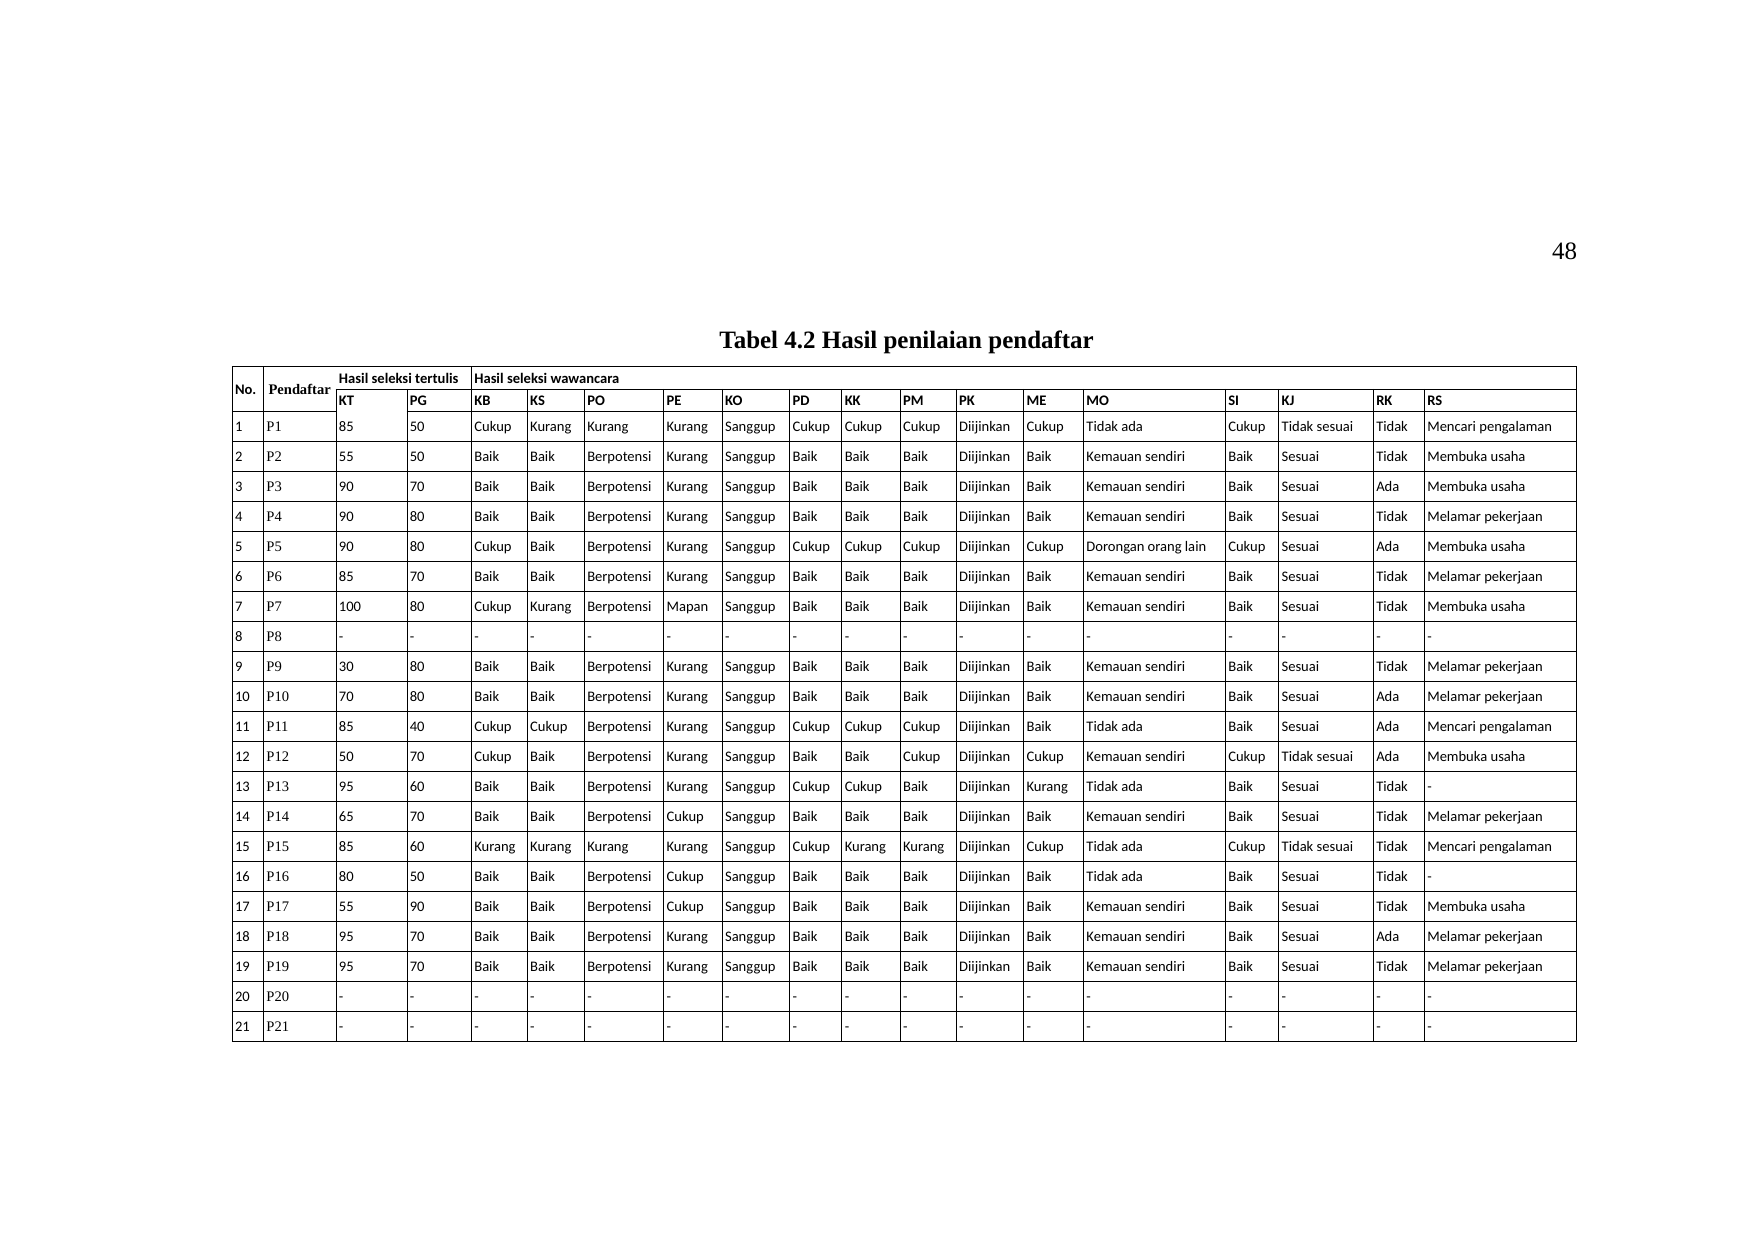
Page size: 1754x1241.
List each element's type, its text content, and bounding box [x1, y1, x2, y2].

table_cell RK [1374, 390, 1424, 411]
table_cell Melamar pekerjaan [1425, 952, 1576, 981]
table_cell Kemauan sendiri [1084, 952, 1225, 981]
table_cell - [1279, 622, 1373, 651]
table_cell Baik [842, 682, 900, 711]
table_cell - [585, 982, 663, 1011]
table_cell Melamar pekerjaan [1425, 682, 1576, 711]
table_cell Kurang [585, 412, 663, 441]
table_cell Diijinkan [957, 832, 1023, 861]
table_cell Kemauan sendiri [1084, 442, 1225, 471]
table_cell - [472, 1012, 527, 1041]
table_cell Sanggup [723, 562, 789, 591]
table_cell Baik [790, 952, 841, 981]
table_cell Baik [1024, 652, 1083, 681]
table_cell Kemauan sendiri [1084, 472, 1225, 501]
table_cell Baik [790, 562, 841, 591]
table_cell Sesuai [1279, 532, 1373, 561]
table_cell Sesuai [1279, 502, 1373, 531]
table_cell P16 [264, 862, 336, 891]
table_cell Baik [1024, 892, 1083, 921]
table_cell Kurang [528, 592, 584, 621]
table_cell Baik [790, 802, 841, 831]
table_cell - [957, 1012, 1023, 1041]
table_cell - [901, 982, 956, 1011]
table_cell Melamar pekerjaan [1425, 562, 1576, 591]
table_cell 17 [233, 892, 263, 921]
table_cell - [664, 622, 722, 651]
table_cell Baik [1226, 652, 1278, 681]
table_cell Sesuai [1279, 562, 1373, 591]
table_cell 55 [337, 442, 407, 471]
table_cell - [664, 1012, 722, 1041]
table_cell Ada [1374, 742, 1424, 771]
table_cell Membuka usaha [1425, 532, 1576, 561]
table_cell Ada [1374, 472, 1424, 501]
table_cell - [408, 622, 471, 651]
table_cell 70 [408, 952, 471, 981]
table_cell Baik [528, 502, 584, 531]
table_cell Cukup [901, 412, 956, 441]
table_cell Baik [1226, 442, 1278, 471]
table_cell Sanggup [723, 532, 789, 561]
table_cell Baik [1024, 442, 1083, 471]
table_cell Melamar pekerjaan [1425, 922, 1576, 951]
table_cell Cukup [790, 772, 841, 801]
table_cell 80 [408, 652, 471, 681]
table_cell PD [790, 390, 841, 411]
table_cell Baik [790, 742, 841, 771]
table_cell - [408, 982, 471, 1011]
table_cell Tidak sesuai [1279, 832, 1373, 861]
table_cell P15 [264, 832, 336, 861]
table_cell Kemauan sendiri [1084, 742, 1225, 771]
table_cell Tidak [1374, 892, 1424, 921]
table_cell Sanggup [723, 652, 789, 681]
table_cell Cukup [901, 742, 956, 771]
table_cell Baik [1024, 502, 1083, 531]
table_cell Mapan [664, 592, 722, 621]
table_cell Tidak [1374, 802, 1424, 831]
table_cell - [528, 622, 584, 651]
table_cell Baik [472, 802, 527, 831]
table_cell Berpotensi [585, 802, 663, 831]
table_cell Sanggup [723, 922, 789, 951]
table_cell Tidak [1374, 592, 1424, 621]
table_cell 15 [233, 832, 263, 861]
table_cell - [664, 982, 722, 1011]
table_cell P2 [264, 442, 336, 471]
table_cell Sesuai [1279, 442, 1373, 471]
table_cell 95 [337, 922, 407, 951]
table_cell PE [664, 390, 722, 411]
table_cell Berpotensi [585, 502, 663, 531]
table_cell Diijinkan [957, 442, 1023, 471]
table_cell Kurang [528, 412, 584, 441]
table_cell Baik [790, 682, 841, 711]
table_cell Baik [472, 562, 527, 591]
table_cell P17 [264, 892, 336, 921]
table_cell Diijinkan [957, 862, 1023, 891]
table_cell Cukup [1024, 412, 1083, 441]
table_cell 6 [233, 562, 263, 591]
table_cell - [528, 982, 584, 1011]
table_cell Baik [1226, 862, 1278, 891]
table_cell Tidak [1374, 862, 1424, 891]
table_cell Tidak ada [1084, 412, 1225, 441]
table_cell Diijinkan [957, 592, 1023, 621]
table_cell - [1425, 1012, 1576, 1041]
table_cell Baik [472, 442, 527, 471]
table_cell Tidak [1374, 952, 1424, 981]
table_cell Sanggup [723, 472, 789, 501]
table_cell Sesuai [1279, 952, 1373, 981]
table_cell - [842, 982, 900, 1011]
table_cell KS [528, 390, 584, 411]
table_cell 50 [408, 442, 471, 471]
table_cell MO [1084, 390, 1225, 411]
table_cell 70 [408, 562, 471, 591]
table_cell Cukup [664, 802, 722, 831]
table_cell - [1425, 982, 1576, 1011]
table_cell Baik [1226, 952, 1278, 981]
table_cell Cukup [790, 832, 841, 861]
table_cell Kemauan sendiri [1084, 922, 1225, 951]
table_cell Baik [842, 952, 900, 981]
table_cell Tidak [1374, 442, 1424, 471]
table_cell - [472, 622, 527, 651]
table_cell Kurang [664, 742, 722, 771]
table_cell Tidak [1374, 412, 1424, 441]
table_cell Kurang [842, 832, 900, 861]
table_cell Tidak [1374, 652, 1424, 681]
table_cell Sanggup [723, 442, 789, 471]
table_cell Tidak [1374, 502, 1424, 531]
table_cell Kurang [1024, 772, 1083, 801]
table_cell Baik [472, 472, 527, 501]
table_cell Cukup [472, 412, 527, 441]
table_cell Cukup [528, 712, 584, 741]
table_cell 12 [233, 742, 263, 771]
table_cell Cukup [664, 892, 722, 921]
table_cell 70 [337, 682, 407, 711]
table_header Hasil seleksi wawancara [472, 367, 1576, 389]
table_cell - [901, 622, 956, 651]
table_cell Kurang [664, 682, 722, 711]
table_cell Kemauan sendiri [1084, 502, 1225, 531]
table_cell Baik [901, 502, 956, 531]
table_cell - [790, 1012, 841, 1041]
table_cell Diijinkan [957, 772, 1023, 801]
table_cell Kurang [664, 472, 722, 501]
table_cell - [1279, 1012, 1373, 1041]
table_cell Berpotensi [585, 442, 663, 471]
table_cell Tidak sesuai [1279, 412, 1373, 441]
table_cell KT [337, 390, 407, 411]
table_cell 70 [408, 742, 471, 771]
table_cell - [337, 982, 407, 1011]
table_cell - [1226, 622, 1278, 651]
table_cell Baik [842, 892, 900, 921]
table_cell Sanggup [723, 892, 789, 921]
table_cell Sanggup [723, 412, 789, 441]
table_cell PK [957, 390, 1023, 411]
table_cell Sesuai [1279, 472, 1373, 501]
table_cell 50 [408, 862, 471, 891]
table_cell Sesuai [1279, 802, 1373, 831]
table_cell Cukup [1226, 412, 1278, 441]
table_cell Membuka usaha [1425, 472, 1576, 501]
table_cell Diijinkan [957, 802, 1023, 831]
table_cell Diijinkan [957, 922, 1023, 951]
table_cell Kurang [664, 532, 722, 561]
table_cell Baik [1226, 892, 1278, 921]
table_cell 20 [233, 982, 263, 1011]
table_cell Cukup [1024, 742, 1083, 771]
table_cell Baik [1024, 682, 1083, 711]
table_cell Diijinkan [957, 742, 1023, 771]
table_cell Baik [901, 802, 956, 831]
table_cell Melamar pekerjaan [1425, 502, 1576, 531]
table_cell Ada [1374, 532, 1424, 561]
table_cell - [1024, 622, 1083, 651]
table_cell - [1374, 1012, 1424, 1041]
table_cell Melamar pekerjaan [1425, 652, 1576, 681]
table_cell Cukup [790, 532, 841, 561]
table_cell P18 [264, 922, 336, 951]
table_cell P9 [264, 652, 336, 681]
table_cell Kurang [528, 832, 584, 861]
table_cell Baik [842, 802, 900, 831]
table_cell Sanggup [723, 592, 789, 621]
table_cell Diijinkan [957, 412, 1023, 441]
table_cell Baik [528, 472, 584, 501]
table_cell Cukup [1024, 532, 1083, 561]
table_cell Baik [528, 682, 584, 711]
table_cell Baik [901, 472, 956, 501]
table_cell P13 [264, 772, 336, 801]
table_header Hasil seleksi tertulis [336, 367, 471, 389]
table_cell 30 [337, 652, 407, 681]
table_cell Diijinkan [957, 652, 1023, 681]
table_cell P20 [264, 982, 336, 1011]
table_cell Baik [472, 922, 527, 951]
table_cell Berpotensi [585, 772, 663, 801]
table_cell Berpotensi [585, 592, 663, 621]
table_cell Cukup [842, 412, 900, 441]
table_cell Membuka usaha [1425, 592, 1576, 621]
table_cell 80 [408, 592, 471, 621]
table_cell Baik [472, 862, 527, 891]
table_cell Tidak ada [1084, 772, 1225, 801]
table_cell Diijinkan [957, 712, 1023, 741]
table_cell Sesuai [1279, 712, 1373, 741]
table_cell - [1279, 982, 1373, 1011]
table_cell Baik [1226, 502, 1278, 531]
table_cell 90 [408, 892, 471, 921]
table_cell Baik [842, 862, 900, 891]
table_cell Sesuai [1279, 682, 1373, 711]
table_cell - [1374, 982, 1424, 1011]
table_cell Membuka usaha [1425, 892, 1576, 921]
table_cell 70 [408, 922, 471, 951]
table_cell Diijinkan [957, 562, 1023, 591]
table_cell Berpotensi [585, 742, 663, 771]
table_cell 65 [337, 802, 407, 831]
table_cell Baik [842, 652, 900, 681]
table_cell Tidak ada [1084, 862, 1225, 891]
table_cell Baik [1024, 952, 1083, 981]
table_cell KK [842, 390, 900, 411]
table_cell Baik [528, 532, 584, 561]
table_cell - [408, 1012, 471, 1041]
table_cell Baik [1226, 472, 1278, 501]
table_cell Baik [1024, 802, 1083, 831]
table_cell 7 [233, 592, 263, 621]
table_cell - [1084, 622, 1225, 651]
table_cell Baik [1024, 922, 1083, 951]
table_cell Kemauan sendiri [1084, 802, 1225, 831]
table_cell - [1374, 622, 1424, 651]
table_cell Cukup [1024, 832, 1083, 861]
table_cell Baik [790, 922, 841, 951]
table_cell Sesuai [1279, 772, 1373, 801]
table_cell - [842, 622, 900, 651]
table_cell Baik [842, 592, 900, 621]
table_cell Kurang [664, 412, 722, 441]
table_cell Baik [901, 862, 956, 891]
table_cell Baik [1024, 862, 1083, 891]
table_cell - [957, 982, 1023, 1011]
table_cell Baik [790, 862, 841, 891]
table_cell KB [472, 390, 527, 411]
table_cell Kurang [472, 832, 527, 861]
table_cell 10 [233, 682, 263, 711]
table_cell SI [1226, 390, 1278, 411]
table_cell Baik [528, 952, 584, 981]
table_cell Baik [528, 802, 584, 831]
table_cell Baik [1226, 592, 1278, 621]
table_cell Baik [901, 892, 956, 921]
table_cell Baik [842, 502, 900, 531]
table_cell Dorongan orang lain [1084, 532, 1225, 561]
table_cell - [337, 1012, 407, 1041]
table_cell 4 [233, 502, 263, 531]
table_cell Baik [528, 652, 584, 681]
table_cell 14 [233, 802, 263, 831]
table_cell Berpotensi [585, 862, 663, 891]
table_cell P4 [264, 502, 336, 531]
table_cell Baik [901, 562, 956, 591]
table_cell - [1024, 982, 1083, 1011]
table_cell Kurang [664, 562, 722, 591]
table_header Pendaftar [264, 367, 336, 411]
table_cell Berpotensi [585, 472, 663, 501]
table_cell Baik [790, 652, 841, 681]
table_cell Mencari pengalaman [1425, 712, 1576, 741]
table_cell - [901, 1012, 956, 1041]
table_cell Baik [790, 472, 841, 501]
table_cell 85 [337, 832, 407, 861]
table_cell - [585, 622, 663, 651]
table_cell 80 [337, 862, 407, 891]
table_cell Baik [1226, 922, 1278, 951]
table_cell Cukup [472, 742, 527, 771]
table_cell 50 [408, 412, 471, 441]
table_cell - [1084, 982, 1225, 1011]
table_cell Tidak [1374, 562, 1424, 591]
table_cell 19 [233, 952, 263, 981]
table_cell Kurang [664, 502, 722, 531]
table_cell Sesuai [1279, 862, 1373, 891]
table_cell Diijinkan [957, 532, 1023, 561]
table_cell Membuka usaha [1425, 742, 1576, 771]
table_cell Tidak [1374, 772, 1424, 801]
table_cell - [528, 1012, 584, 1041]
table_cell Kurang [901, 832, 956, 861]
table_cell Cukup [472, 712, 527, 741]
table_cell Kurang [664, 712, 722, 741]
table_cell - [723, 1012, 789, 1041]
table_cell Baik [1226, 562, 1278, 591]
table_cell Ada [1374, 922, 1424, 951]
table_cell 1 [233, 412, 263, 441]
table_cell Baik [1024, 472, 1083, 501]
table_cell Baik [1226, 772, 1278, 801]
table_cell 21 [233, 1012, 263, 1041]
table_cell Sanggup [723, 712, 789, 741]
table_cell 5 [233, 532, 263, 561]
table_cell 85 [337, 562, 407, 591]
table_cell P6 [264, 562, 336, 591]
table_cell PM [901, 390, 956, 411]
table_cell Tidak [1374, 832, 1424, 861]
table_cell 2 [233, 442, 263, 471]
table_cell Sanggup [723, 802, 789, 831]
table_cell Tidak ada [1084, 832, 1225, 861]
table_cell Kemauan sendiri [1084, 562, 1225, 591]
table_cell Berpotensi [585, 922, 663, 951]
table_cell P10 [264, 682, 336, 711]
table_cell Cukup [472, 592, 527, 621]
table_cell Baik [1226, 712, 1278, 741]
table_cell Sanggup [723, 862, 789, 891]
table_cell Diijinkan [957, 892, 1023, 921]
table_cell RS [1425, 390, 1576, 411]
table_cell 16 [233, 862, 263, 891]
table_cell Sanggup [723, 952, 789, 981]
table_cell 85 [337, 712, 407, 741]
table_cell Baik [901, 652, 956, 681]
table_cell Baik [528, 892, 584, 921]
table_cell Sanggup [723, 832, 789, 861]
table_cell Cukup [901, 532, 956, 561]
table_cell 40 [408, 712, 471, 741]
table_cell KO [723, 390, 789, 411]
table_cell - [723, 622, 789, 651]
table_cell 50 [337, 742, 407, 771]
table_cell 95 [337, 952, 407, 981]
table_cell 9 [233, 652, 263, 681]
table_cell 80 [408, 682, 471, 711]
table_cell P8 [264, 622, 336, 651]
table_cell Membuka usaha [1425, 442, 1576, 471]
table_cell - [337, 622, 407, 651]
table_cell Sesuai [1279, 922, 1373, 951]
table_cell - [585, 1012, 663, 1041]
table_cell - [790, 622, 841, 651]
table_cell Mencari pengalaman [1425, 832, 1576, 861]
table_cell Kurang [664, 652, 722, 681]
table_cell Sesuai [1279, 592, 1373, 621]
table_cell PG [408, 390, 471, 411]
table_cell Ada [1374, 682, 1424, 711]
table_cell Kurang [664, 772, 722, 801]
table_cell Kemauan sendiri [1084, 652, 1225, 681]
table_cell KJ [1279, 390, 1373, 411]
table_cell ME [1024, 390, 1083, 411]
table_cell 90 [337, 502, 407, 531]
table_cell - [1425, 622, 1576, 651]
table_cell P3 [264, 472, 336, 501]
table_cell 60 [408, 772, 471, 801]
table_cell Mencari pengalaman [1425, 412, 1576, 441]
table_cell Sanggup [723, 502, 789, 531]
table_cell - [723, 982, 789, 1011]
table_cell Baik [472, 502, 527, 531]
table_cell Baik [842, 922, 900, 951]
table_cell Tidak sesuai [1279, 742, 1373, 771]
table_cell - [1226, 982, 1278, 1011]
table_cell Baik [842, 562, 900, 591]
table_cell - [1425, 862, 1576, 891]
table_cell Tidak ada [1084, 712, 1225, 741]
table_cell Baik [790, 892, 841, 921]
table_cell Baik [472, 952, 527, 981]
table_cell Kurang [585, 832, 663, 861]
table_cell Ada [1374, 712, 1424, 741]
table_cell 60 [408, 832, 471, 861]
table_cell P11 [264, 712, 336, 741]
table_cell - [790, 982, 841, 1011]
table_cell Baik [1024, 592, 1083, 621]
table_cell 80 [408, 532, 471, 561]
table_cell Sanggup [723, 742, 789, 771]
table_cell Cukup [1226, 832, 1278, 861]
table_cell Sanggup [723, 772, 789, 801]
table_cell Baik [1226, 802, 1278, 831]
table_cell Cukup [664, 862, 722, 891]
table_cell 18 [233, 922, 263, 951]
table_cell 80 [408, 502, 471, 531]
table_cell Diijinkan [957, 952, 1023, 981]
table_cell Baik [528, 862, 584, 891]
table_cell Cukup [1226, 532, 1278, 561]
table_cell Cukup [790, 412, 841, 441]
table_cell Kemauan sendiri [1084, 682, 1225, 711]
table_cell Baik [1024, 562, 1083, 591]
table_cell Baik [472, 682, 527, 711]
table_cell Kurang [664, 442, 722, 471]
table_cell - [1425, 772, 1576, 801]
table_cell Baik [528, 922, 584, 951]
table_cell Berpotensi [585, 562, 663, 591]
table_cell - [1226, 1012, 1278, 1041]
table_cell Kurang [664, 922, 722, 951]
table_cell Baik [790, 442, 841, 471]
table_cell Baik [528, 772, 584, 801]
table_cell Cukup [901, 712, 956, 741]
table_cell Baik [901, 682, 956, 711]
table_cell Baik [528, 442, 584, 471]
table_cell Baik [472, 652, 527, 681]
table_cell Sesuai [1279, 892, 1373, 921]
table_cell Berpotensi [585, 532, 663, 561]
table_cell P1 [264, 412, 336, 441]
table_cell Kurang [664, 832, 722, 861]
table_cell Baik [901, 592, 956, 621]
table_cell Cukup [842, 532, 900, 561]
table_cell - [1084, 1012, 1225, 1041]
table_cell P12 [264, 742, 336, 771]
table_cell 70 [408, 472, 471, 501]
table_cell - [957, 622, 1023, 651]
table_cell 100 [337, 592, 407, 621]
table_cell 95 [337, 772, 407, 801]
table_cell Cukup [1226, 742, 1278, 771]
table_cell 70 [408, 802, 471, 831]
table_header No. [233, 367, 263, 411]
table_cell Sanggup [723, 682, 789, 711]
table_cell - [842, 1012, 900, 1041]
table_cell Kemauan sendiri [1084, 592, 1225, 621]
table_cell 8 [233, 622, 263, 651]
table_cell Diijinkan [957, 682, 1023, 711]
table_cell Berpotensi [585, 652, 663, 681]
table_cell 85 [337, 411, 407, 441]
table_cell Diijinkan [957, 502, 1023, 531]
table_cell Baik [790, 502, 841, 531]
table_cell Baik [472, 772, 527, 801]
table_cell Berpotensi [585, 952, 663, 981]
table_cell P19 [264, 952, 336, 981]
table_cell Kemauan sendiri [1084, 892, 1225, 921]
table_cell Baik [472, 892, 527, 921]
table_cell 11 [233, 712, 263, 741]
table_cell P5 [264, 532, 336, 561]
table_cell Melamar pekerjaan [1425, 802, 1576, 831]
table_cell 90 [337, 532, 407, 561]
table_cell P21 [264, 1012, 336, 1041]
table_cell Cukup [842, 712, 900, 741]
table_cell Baik [528, 742, 584, 771]
table_cell Cukup [472, 532, 527, 561]
table_cell Baik [842, 472, 900, 501]
table_cell Cukup [790, 712, 841, 741]
table_cell Berpotensi [585, 712, 663, 741]
table_cell P7 [264, 592, 336, 621]
table_cell Baik [901, 772, 956, 801]
table_cell Kurang [664, 952, 722, 981]
table_cell Baik [1024, 712, 1083, 741]
table_cell Baik [901, 922, 956, 951]
table_cell Berpotensi [585, 682, 663, 711]
text Tabel 4.2 Hasil penilaian pendaftar [236, 325, 1577, 354]
table_cell 90 [337, 472, 407, 501]
table_cell Diijinkan [957, 472, 1023, 501]
table_cell Baik [842, 742, 900, 771]
table_cell - [472, 982, 527, 1011]
table_cell Baik [1226, 682, 1278, 711]
table_cell 55 [337, 892, 407, 921]
table_cell P14 [264, 802, 336, 831]
table_cell - [1024, 1012, 1083, 1041]
table_cell 13 [233, 772, 263, 801]
table_cell Sesuai [1279, 652, 1373, 681]
table_cell PO [585, 390, 663, 411]
table_cell Baik [528, 562, 584, 591]
table_cell Baik [842, 442, 900, 471]
table_cell Cukup [842, 772, 900, 801]
table_cell Baik [790, 592, 841, 621]
table_cell 3 [233, 472, 263, 501]
table_cell Baik [901, 442, 956, 471]
table_cell Baik [901, 952, 956, 981]
table_cell Berpotensi [585, 892, 663, 921]
